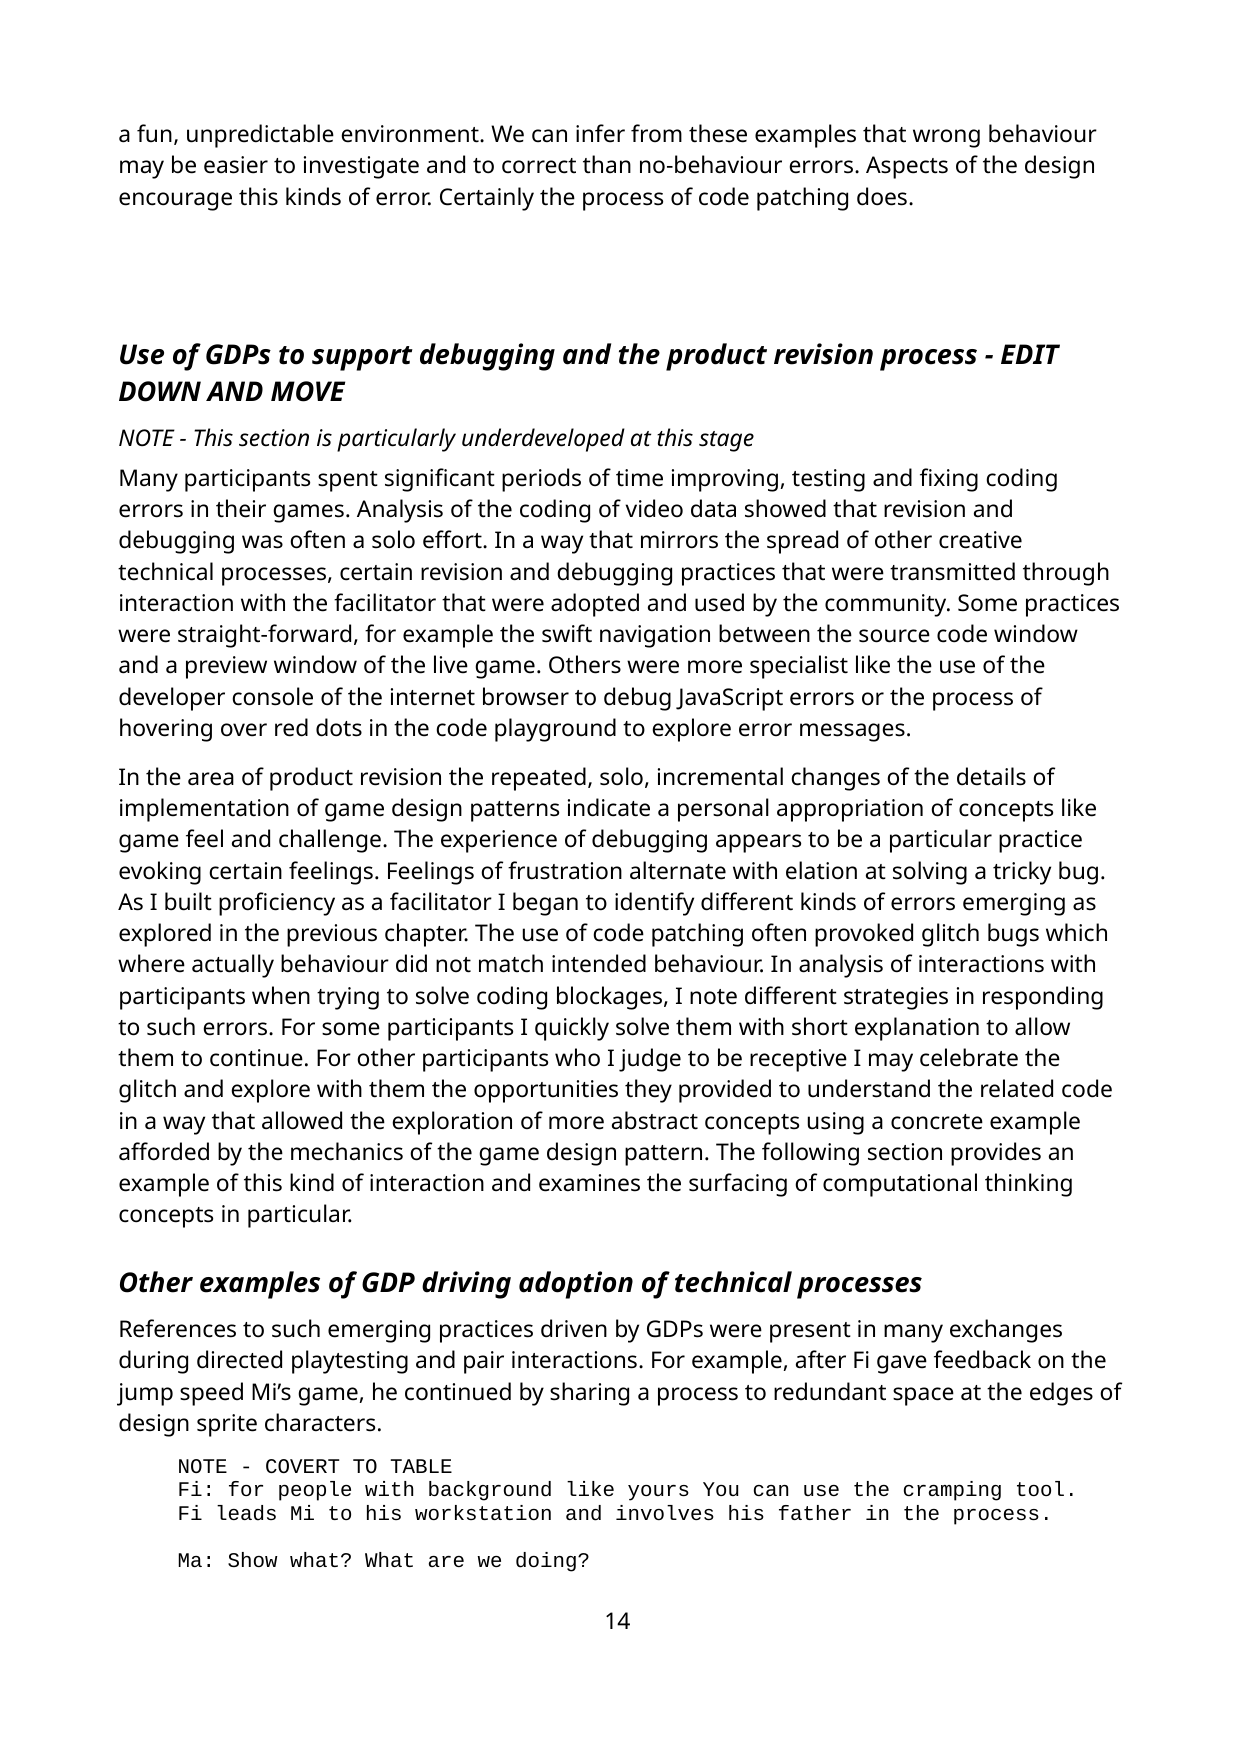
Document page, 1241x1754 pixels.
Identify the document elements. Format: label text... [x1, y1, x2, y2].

text a fun, unpredictable environment. We can infer from these examples that wrong behaviour may be easier to investigate and to correct than no-behaviour errors. Aspects of the design encourage this kinds of error. Certainly the process of code patching does. [118, 118, 1122, 212]
text Many participants spent significant periods of time improving, testing and fixing coding errors in their games. Analysis of the coding of video data showed that revision and debugging was often a solo effort. In a way that mirrors the spread of other creative technical processes, certain revision and debugging practices that were transmitted through interaction with the facilitator that were adopted and used by the community. Some practices were straight-forward, for example the swift navigation between the source code window and a preview window of the live game. Others were more specialist like the use of the developer console of the internet browser to debug JavaScript errors or the process of hovering over red dots in the code playground to explore error messages. [118, 462, 1122, 743]
text References to such emerging practices driven by GDPs were present in many exchanges during directed playtesting and pair interactions. For example, after Fi gave feedback on the jump speed Mi’s game, he continued by sharing a process to redundant space at the edges of design sprite characters. [118, 1313, 1122, 1438]
subtitle Use of GDPs to support debugging and the product revision process - EDIT DOWN AND MOVE [118, 335, 1122, 409]
text Fi leads Mi to his workstation and involves his father in the process. [177, 1503, 1122, 1527]
text Fi: for people with background like yours You can use the cramping tool. [177, 1479, 1122, 1503]
text NOTE - This section is particularly underdeveloped at this stage [118, 421, 1122, 453]
subtitle Other examples of GDP driving adoption of technical processes [118, 1263, 1122, 1300]
text NOTE - COVERT TO TABLE [177, 1456, 1122, 1479]
text In the area of product revision the repeated, solo, incremental changes of the details of implementation of game design patterns indicate a personal appropriation of concepts like game feel and challenge. The experience of debugging appears to be a particular practice evoking certain feelings. Feelings of frustration alternate with elation at solving a tricky bug. As I built proficiency as a facilitator I began to identify different kinds of errors emerging as explored in the previous chapter. The use of code patching often provoked glitch bugs which where actually behaviour did not match intended behaviour. In analysis of interactions with participants when trying to solve coding blockages, I note different strategies in responding to such errors. For some participants I quickly solve them with short explanation to allow them to continue. For other participants who I judge to be receptive I may celebrate the glitch and explore with them the opportunities they provided to understand the related code in a way that allowed the exploration of more abstract concepts using a concrete example afforded by the mechanics of the game design pattern. The following section provides an example of this kind of interaction and examines the surfacing of computational thinking concepts in particular. [118, 761, 1122, 1229]
text Ma: Show what? What are we doing? [177, 1550, 1122, 1574]
